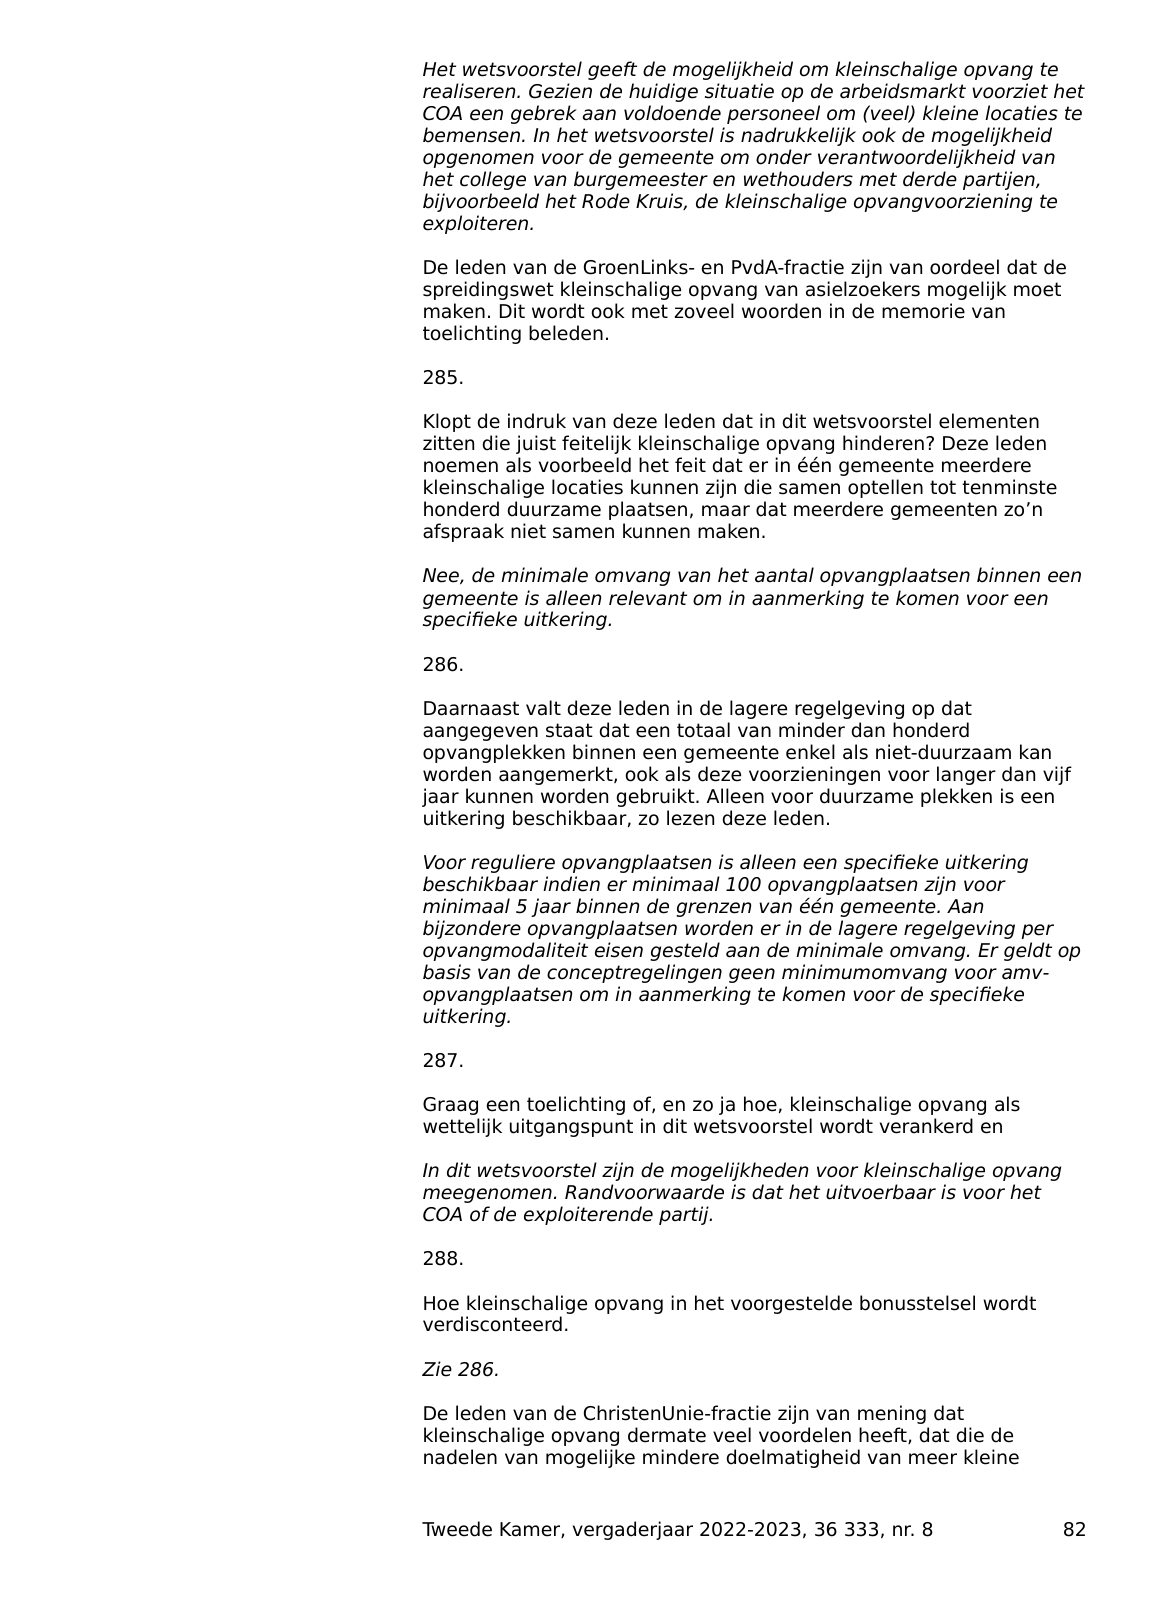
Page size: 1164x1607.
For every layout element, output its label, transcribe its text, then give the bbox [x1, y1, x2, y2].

text Zie 286. [422, 1358, 1087, 1381]
subtitle 285. [422, 367, 1087, 389]
text Klopt de indruk van deze leden dat in dit wetsvoorstel elementen zitten die juist feitelijk kleinschalige opvang hinderen? Deze leden noemen als voorbeeld het feit dat er in één gemeente meerdere kleinschalige locaties kunnen zijn die samen optellen tot tenminste honderd duurzame plaatsen, maar dat meerdere gemeenten zo’n afspraak niet samen kunnen maken. [422, 411, 1087, 543]
text In dit wetsvoorstel zijn de mogelijkheden voor kleinschalige opvang meegenomen. Randvoorwaarde is dat het uitvoerbaar is voor het COA of de exploiterende partij. [422, 1160, 1087, 1226]
subtitle 286. [422, 653, 1087, 676]
text Hoe kleinschalige opvang in het voorgestelde bonusstelsel wordt verdisconteerd. [422, 1292, 1087, 1336]
subtitle 287. [422, 1050, 1087, 1072]
subtitle 288. [422, 1248, 1087, 1270]
text Het wetsvoorstel geeft de mogelijkheid om kleinschalige opvang te realiseren. Gezien de huidige situatie op de arbeidsmarkt voorziet het COA een gebrek aan voldoende personeel om (veel) kleine locaties te bemensen. In het wetsvoorstel is nadrukkelijk ook de mogelijkheid opgenomen voor de gemeente om onder verantwoordelijkheid van het college van burgemeester en wethouders met derde partijen, bijvoorbeeld het Rode Kruis, de kleinschalige opvangvoorziening te exploiteren. [422, 59, 1087, 235]
text Voor reguliere opvangplaatsen is alleen een specifieke uitkering beschikbaar indien er minimaal 100 opvangplaatsen zijn voor minimaal 5 jaar binnen de grenzen van één gemeente. Aan bijzondere opvangplaatsen worden er in de lagere regelgeving per opvangmodaliteit eisen gesteld aan de minimale omvang. Er geldt op basis van de conceptregelingen geen minimumomvang voor amv-opvangplaatsen om in aanmerking te komen voor de specifieke uitkering. [422, 852, 1087, 1028]
text Graag een toelichting of, en zo ja hoe, kleinschalige opvang als wettelijk uitgangspunt in dit wetsvoorstel wordt verankerd en [422, 1094, 1087, 1138]
text Daarnaast valt deze leden in de lagere regelgeving op dat aangegeven staat dat een totaal van minder dan honderd opvangplekken binnen een gemeente enkel als niet-duurzaam kan worden aangemerkt, ook als deze voorzieningen voor langer dan vijf jaar kunnen worden gebruikt. Alleen voor duurzame plekken is een uitkering beschikbaar, zo lezen deze leden. [422, 698, 1087, 829]
text De leden van de ChristenUnie-fractie zijn van mening dat kleinschalige opvang dermate veel voordelen heeft, dat die de nadelen van mogelijke mindere doelmatigheid van meer kleine [422, 1403, 1087, 1469]
text De leden van de GroenLinks- en PvdA-fractie zijn van oordeel dat de spreidingswet kleinschalige opvang van asielzoekers mogelijk moet maken. Dit wordt ook met zoveel woorden in de memorie van toelichting beleden. [422, 257, 1087, 345]
text Nee, de minimale omvang van het aantal opvangplaatsen binnen een gemeente is alleen relevant om in aanmerking te komen voor een specifieke uitkering. [422, 565, 1087, 631]
